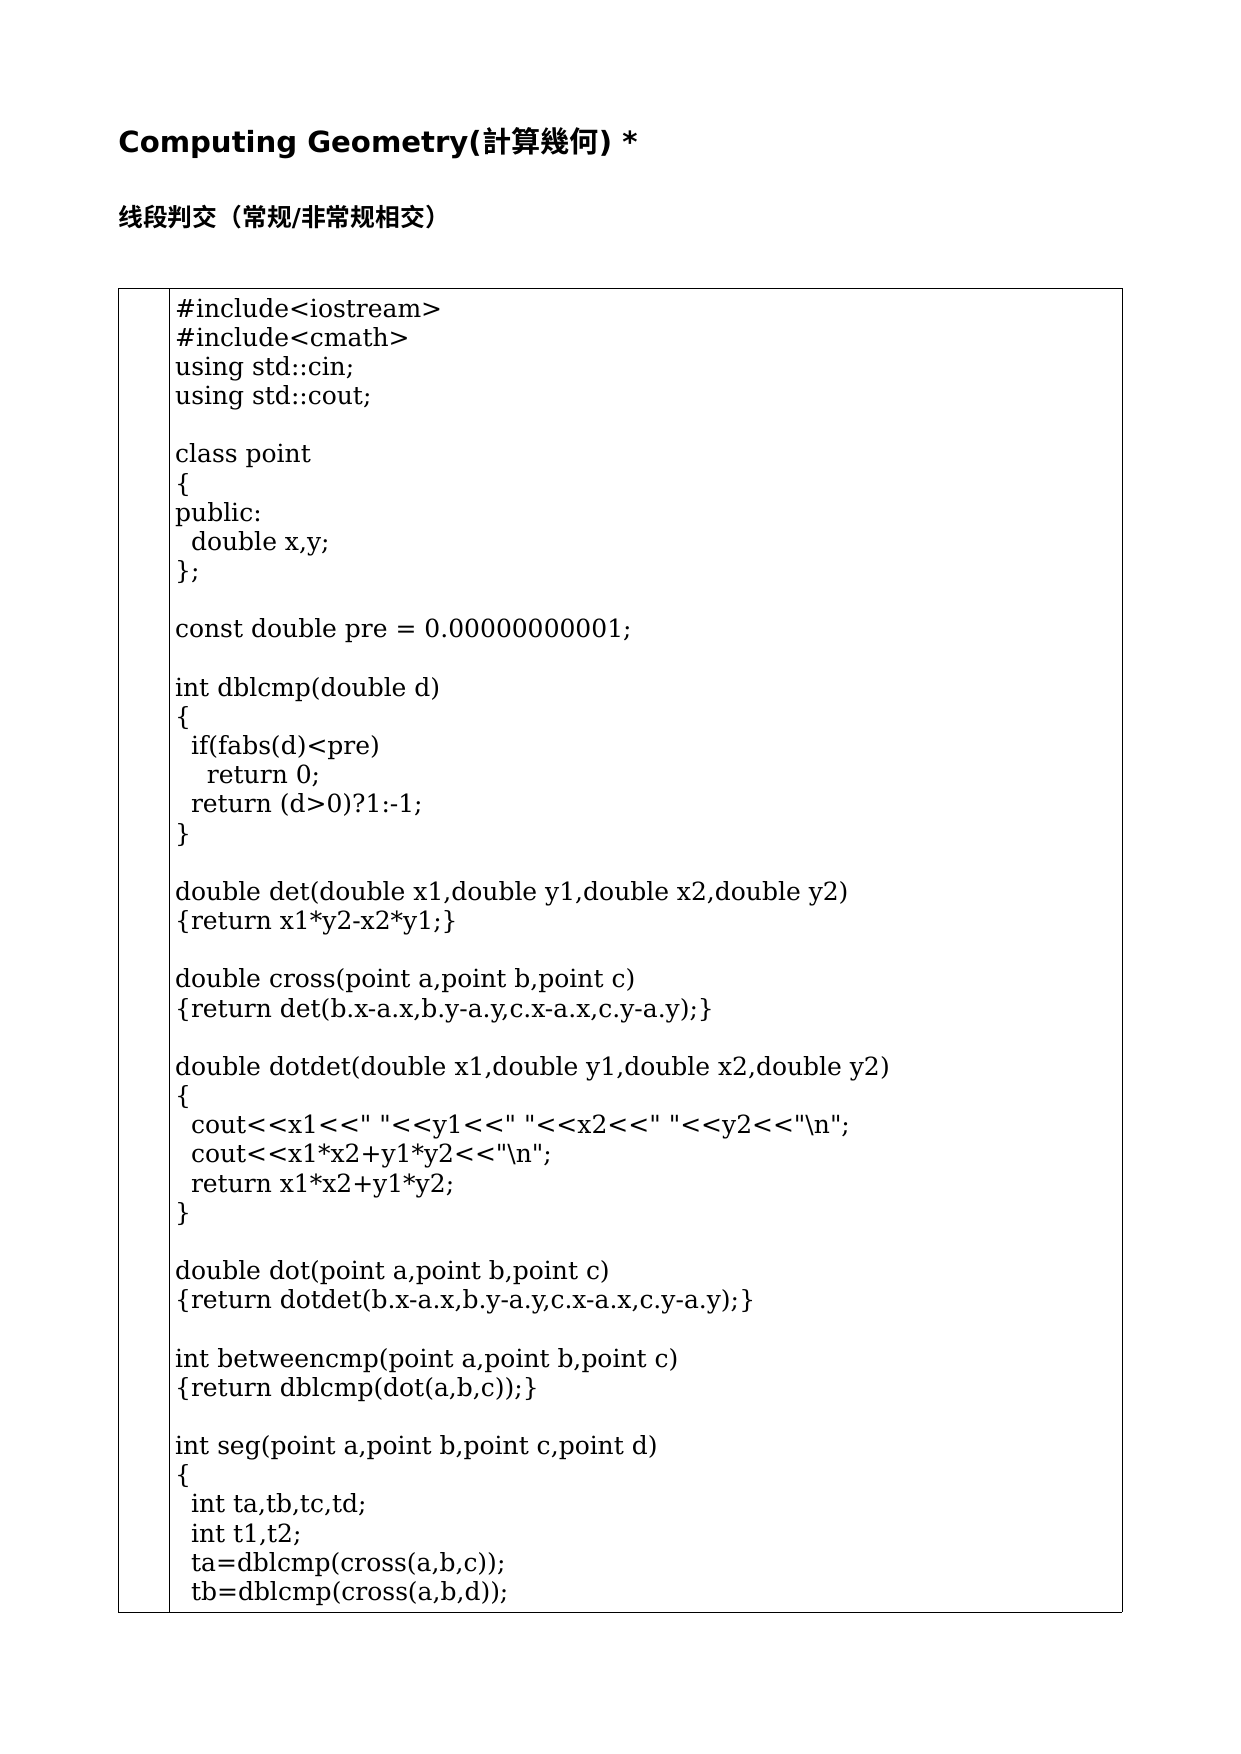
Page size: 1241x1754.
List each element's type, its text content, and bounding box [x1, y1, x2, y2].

subtitle 线段判交（常规/非常规相交） [118, 198, 1122, 234]
subtitle Computing Geometry(計算幾何) * [118, 118, 1122, 160]
table_header #include<iostream> #include<cmath> using std::cin; using std::cout; class point { public: double x,y; }; const double pre = 0.00000000001; int dblcmp(double d) { if(fabs(d)<pre) return 0; return (d>0)?1:-1; } double det(double x1,double y1,double x2,double y2) {return x1*y2-x2*y1;} double cross(point a,point b,point c) {return det(b.x-a.x,b.y-a.y,c.x-a.x,c.y-a.y);} double dotdet(double x1,double y1,double x2,double y2) { cout<<x1<<" "<<y1<<" "<<x2<<" "<<y2<<"\n"; cout<<x1*x2+y1*y2<<"\n"; return x1*x2+y1*y2; } double dot(point a,point b,point c) {return dotdet(b.x-a.x,b.y-a.y,c.x-a.x,c.y-a.y);} int betweencmp(point a,point b,point c) {return dblcmp(dot(a,b,c));} int seg(point a,point b,point c,point d) { int ta,tb,tc,td; int t1,t2; ta=dblcmp(cross(a,b,c)); tb=dblcmp(cross(a,b,d)); [170, 289, 1122, 1612]
table_header [119, 289, 169, 1612]
